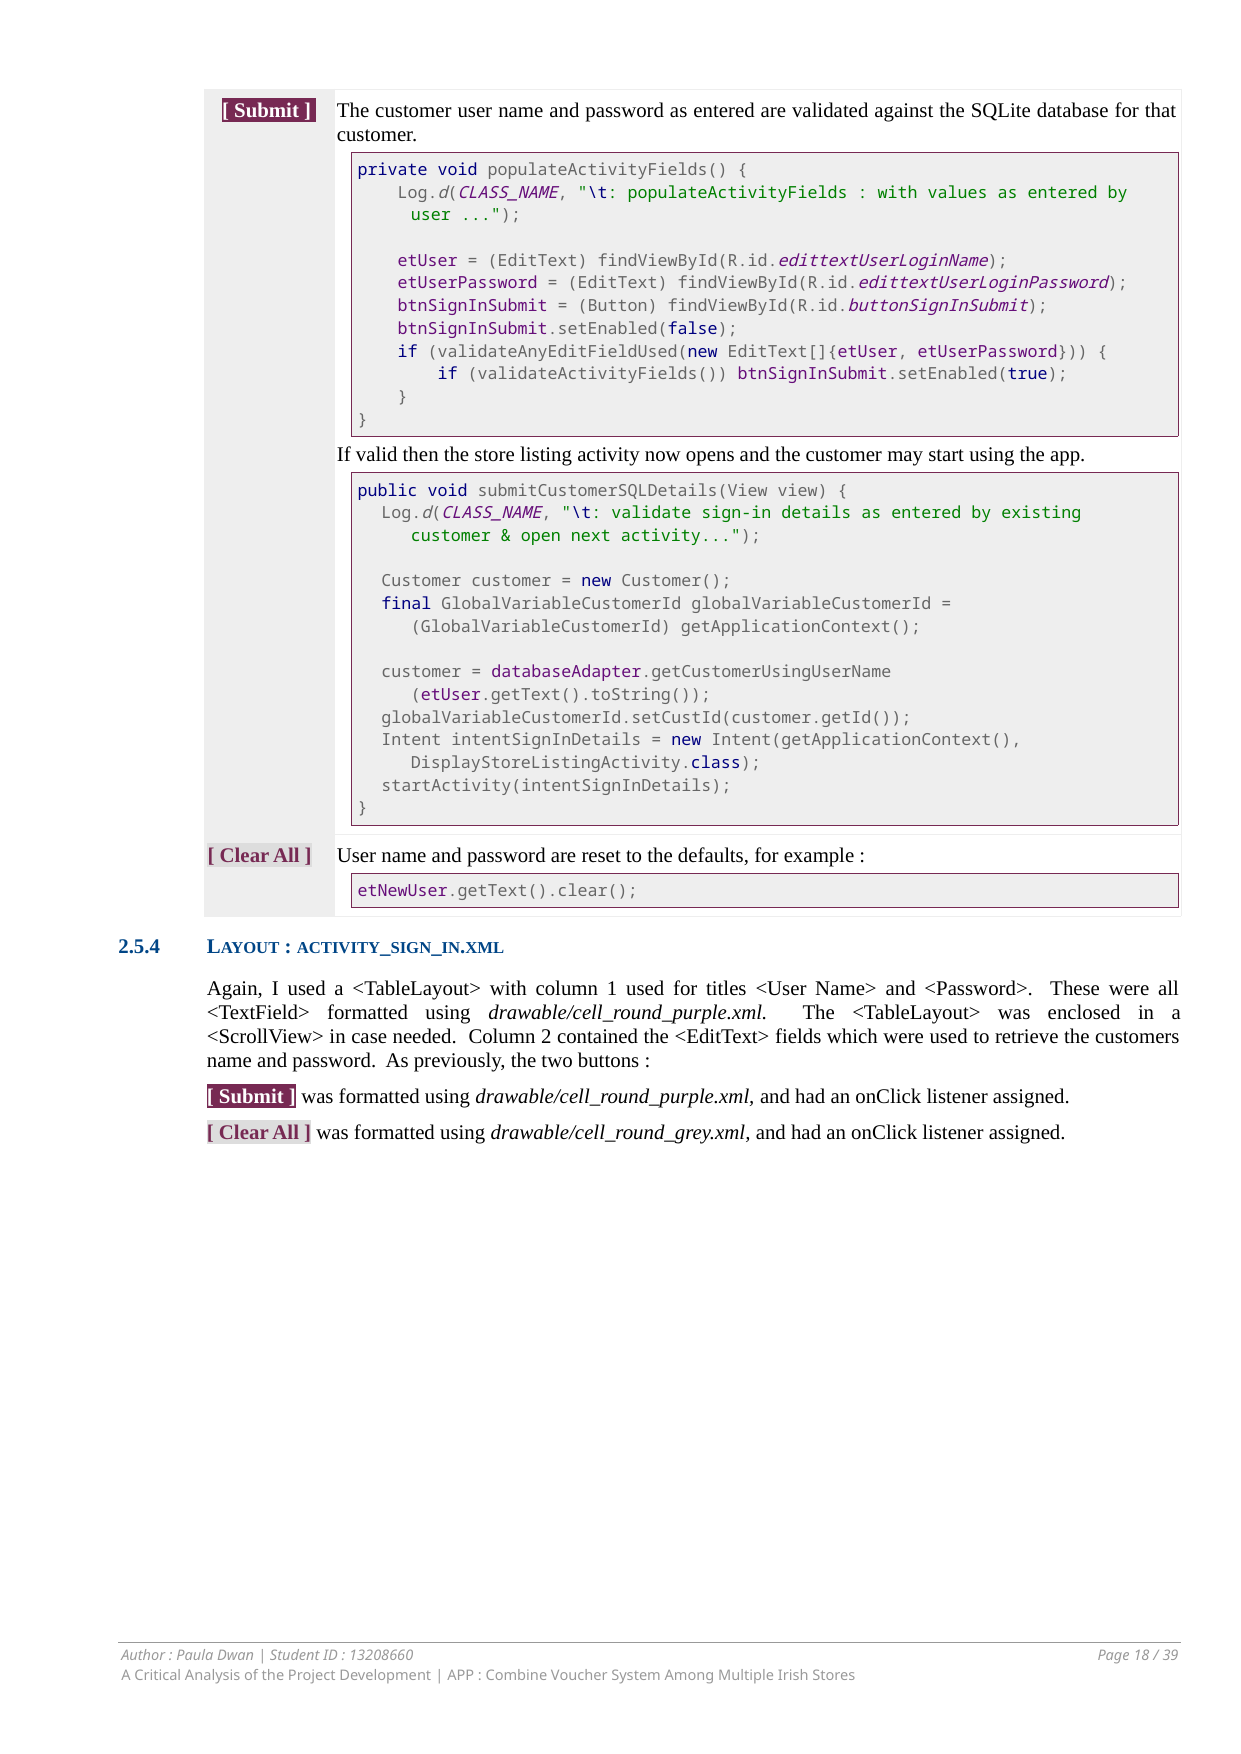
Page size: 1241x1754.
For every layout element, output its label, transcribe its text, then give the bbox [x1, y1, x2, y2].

text Again, I used a <TableLayout> with column 1 used for titles <User Name> and <Password>. These were all <TextField> formatted using drawable/cell_round_purple.xml. The <TableLayout> was enclosed in a <ScrollView> in case needed. Column 2 contained the <EditText> fields which were used to retrieve the customers name and password. As previously, the two buttons : [207, 976, 1181, 1072]
table_cell User name and password are reset to the defaults, for example : etNewUser.getText().clear(); [335, 835, 1181, 916]
table_header [ Submit ] [205, 90, 334, 834]
text [ Submit ] was formatted using drawable/cell_round_purple.xml, and had an onClick listener assigned. [207, 1084, 1181, 1108]
table_header The customer user name and password as entered are validated against the SQLite database for that customer. private void populateActivityFields() { Log.d(CLASS_NAME, "\t: populateActivityFields : with values as entered by user ..."); etUser = (EditText) findViewById(R.id.edittextUserLoginName); etUserPassword = (EditText) findViewById(R.id.edittextUserLoginPassword); btnSignInSubmit = (Button) findViewById(R.id.buttonSignInSubmit); btnSignInSubmit.setEnabled(false); if (validateAnyEditFieldUsed(new EditText[]{etUser, etUserPassword})) { if (validateActivityFields()) btnSignInSubmit.setEnabled(true); } } If valid then the store listing activity now opens and the customer may start using the app. public void submitCustomerSQLDetails(View view) { Log.d(CLASS_NAME, "\t: validate sign-in details as entered by existing customer & open next activity..."); Customer customer = new Customer(); final GlobalVariableCustomerId globalVariableCustomerId = (GlobalVariableCustomerId) getApplicationContext(); customer = databaseAdapter.getCustomerUsingUserName (etUser.getText().toString()); globalVariableCustomerId.setCustId(customer.getId()); Intent intentSignInDetails = new Intent(getApplicationContext(), DisplayStoreListingActivity.class); startActivity(intentSignInDetails); } [335, 90, 1181, 834]
subtitle Layout : activity_sign_in.xml [118, 934, 1181, 958]
text [ Clear All ] was formatted using drawable/cell_round_grey.xml, and had an onClick listener assigned. [207, 1120, 1181, 1144]
table_cell [ Clear All ] [205, 835, 334, 916]
